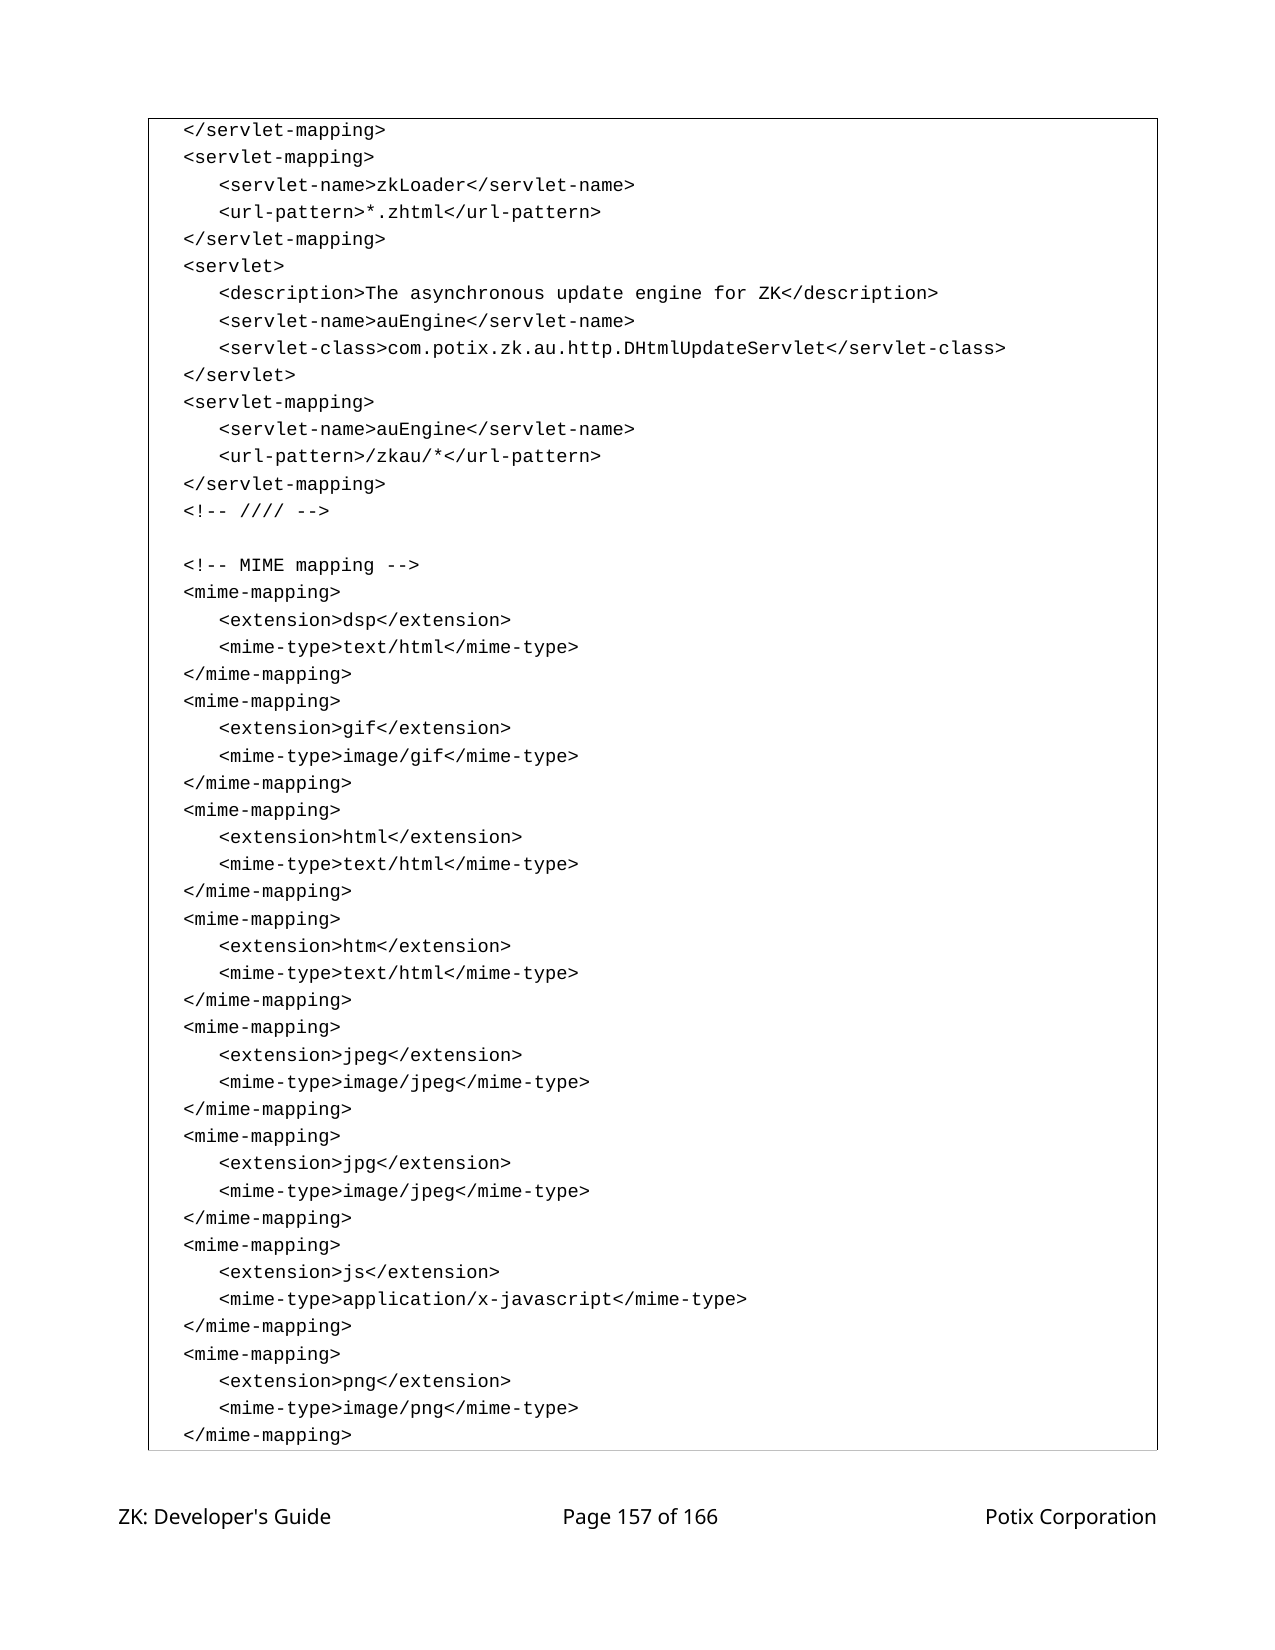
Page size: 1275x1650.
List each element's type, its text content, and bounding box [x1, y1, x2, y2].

text </servlet-mapping> [149, 227, 1157, 251]
text </mime-mapping> [149, 1206, 1157, 1230]
text <servlet-class>com.potix.zk.au.http.DHtmlUpdateServlet</servlet-class> [149, 336, 1157, 360]
text </mime-mapping> [149, 879, 1157, 904]
text <mime-type>image/png</mime-type> [149, 1396, 1157, 1420]
text <servlet-mapping> [149, 390, 1157, 414]
text </mime-mapping> [149, 1314, 1157, 1339]
text <extension>jpg</extension> [149, 1151, 1157, 1176]
text <mime-type>image/jpeg</mime-type> [149, 1070, 1157, 1094]
text </servlet-mapping> [149, 119, 1157, 142]
text </mime-mapping> [149, 662, 1157, 686]
text <mime-mapping> [149, 1124, 1157, 1148]
text <servlet-name>zkLoader</servlet-name> [149, 172, 1157, 197]
text <mime-mapping> [149, 580, 1157, 604]
text <mime-mapping> [149, 798, 1157, 822]
text <mime-mapping> [149, 1233, 1157, 1257]
text <extension>htm</extension> [149, 934, 1157, 958]
text <!-- //// --> [149, 499, 1157, 523]
text </mime-mapping> [149, 1097, 1157, 1121]
text <mime-mapping> [149, 689, 1157, 713]
text <mime-mapping> [149, 907, 1157, 931]
text <servlet-mapping> [149, 145, 1157, 169]
text <mime-type>image/jpeg</mime-type> [149, 1178, 1157, 1203]
text <mime-type>text/html</mime-type> [149, 961, 1157, 985]
text </mime-mapping> [149, 771, 1157, 795]
text <servlet> [149, 254, 1157, 278]
text <!-- MIME mapping --> [149, 553, 1157, 577]
text <extension>jpeg</extension> [149, 1042, 1157, 1067]
text <extension>dsp</extension> [149, 607, 1157, 632]
text </servlet> [149, 363, 1157, 387]
text <mime-mapping> [149, 1015, 1157, 1039]
text <extension>png</extension> [149, 1369, 1157, 1393]
text </servlet-mapping> [149, 472, 1157, 496]
text <url-pattern>/zkau/*</url-pattern> [149, 444, 1157, 469]
text <mime-mapping> [149, 1342, 1157, 1366]
text </mime-mapping> [149, 988, 1157, 1012]
text <mime-type>text/html</mime-type> [149, 852, 1157, 876]
text <extension>gif</extension> [149, 716, 1157, 741]
text <mime-type>image/gif</mime-type> [149, 743, 1157, 768]
text <description>The asynchronous update engine for ZK</description> [149, 281, 1157, 306]
text <mime-type>text/html</mime-type> [149, 635, 1157, 659]
text <mime-type>application/x-javascript</mime-type> [149, 1287, 1157, 1311]
text <extension>html</extension> [149, 825, 1157, 849]
text <url-pattern>*.zhtml</url-pattern> [149, 200, 1157, 224]
text </mime-mapping> [149, 1423, 1157, 1450]
text <extension>js</extension> [149, 1260, 1157, 1284]
text <servlet-name>auEngine</servlet-name> [149, 417, 1157, 441]
text <servlet-name>auEngine</servlet-name> [149, 308, 1157, 333]
